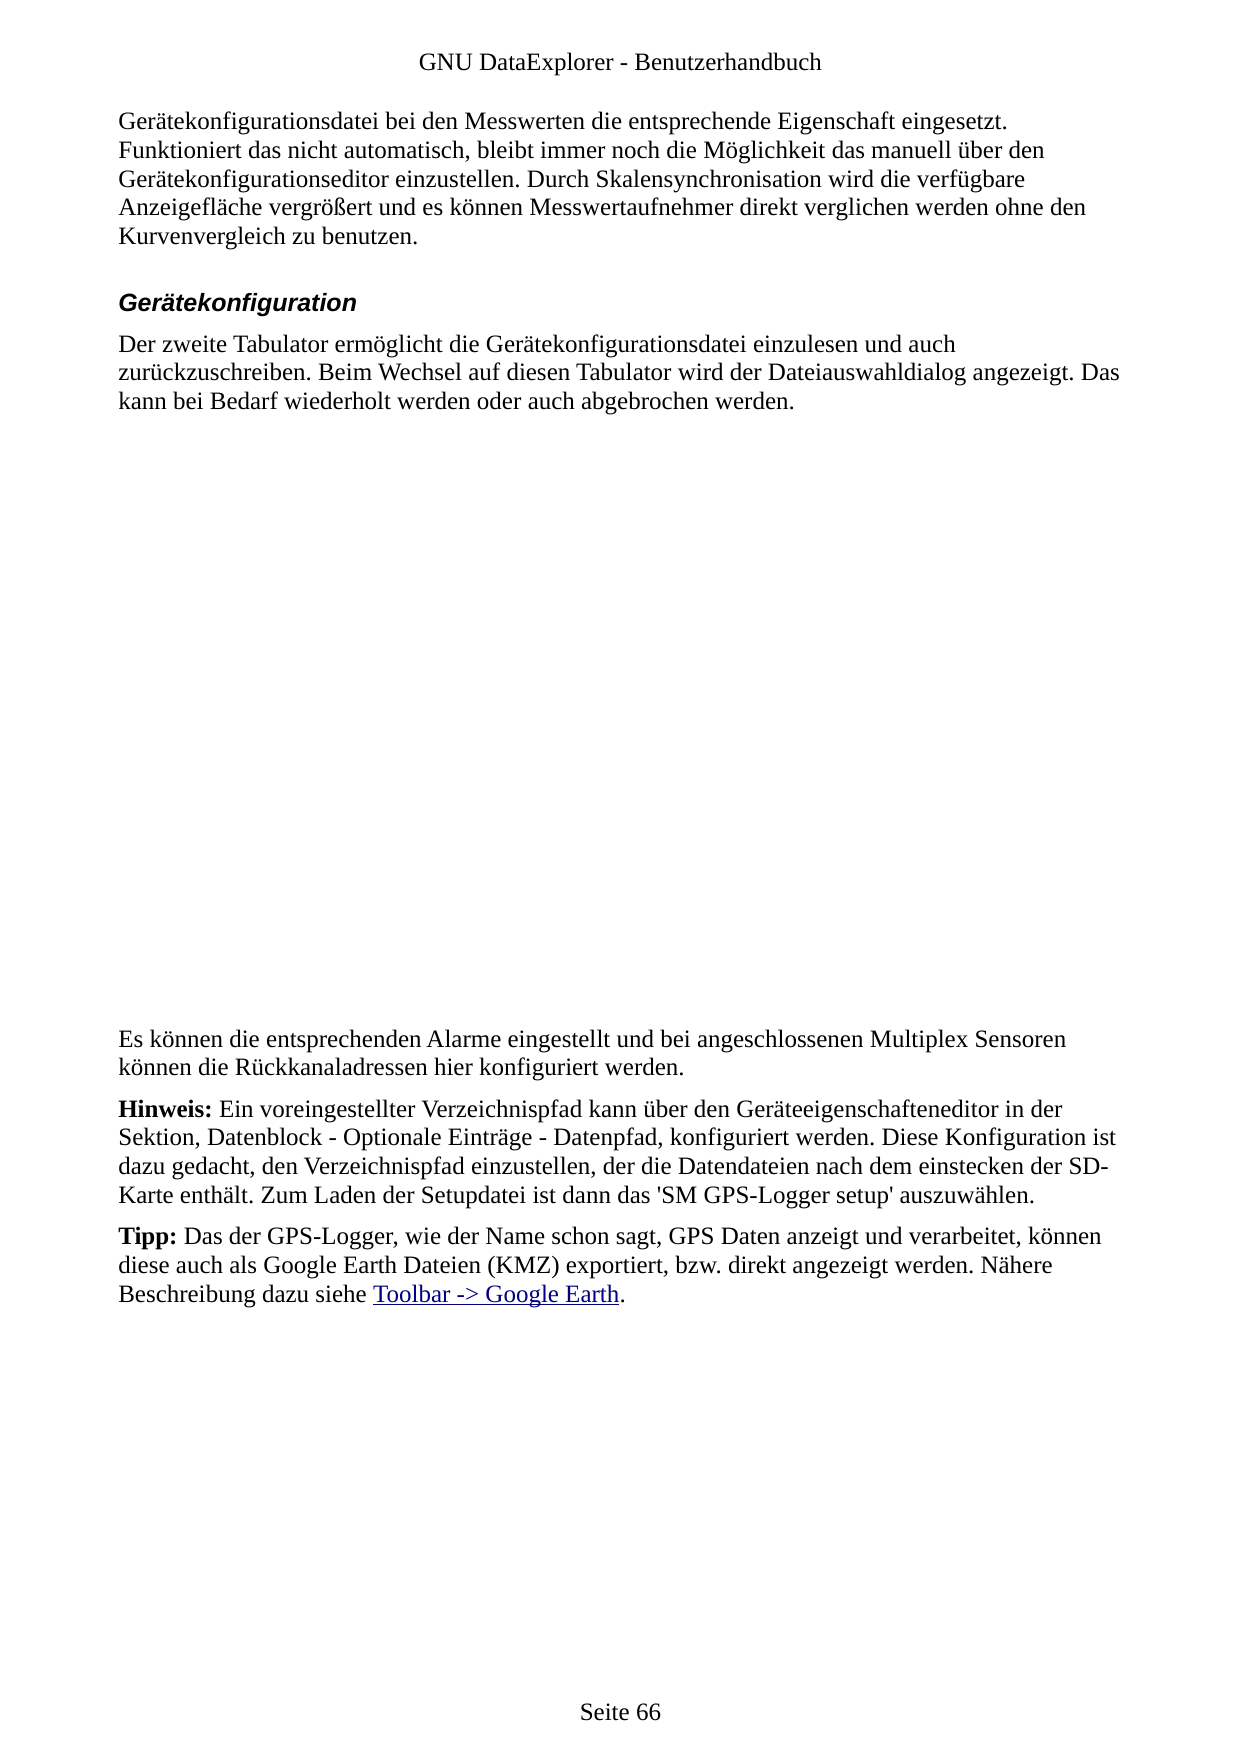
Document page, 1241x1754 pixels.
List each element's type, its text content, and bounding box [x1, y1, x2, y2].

text Es können die entsprechenden Alarme eingestellt und bei angeschlossenen Multiplex Sensoren können die Rückkanaladressen hier konfiguriert werden. [118, 1024, 1122, 1081]
text Tipp: Das der GPS-Logger, wie der Name schon sagt, GPS Daten anzeigt und verarbeitet, können diese auch als Google Earth Dateien (KMZ) exportiert, bzw. direkt angezeigt werden. Nähere Beschreibung dazu siehe Toolbar -> Google Earth. [118, 1221, 1122, 1307]
text Der zweite Tabulator ermöglicht die Gerätekonfigurationsdatei einzulesen und auch zurückzuschreiben. Beim Wechsel auf diesen Tabulator wird der Dateiauswahldialog angezeigt. Das kann bei Bedarf wiederholt werden oder auch abgebrochen werden. [118, 329, 1122, 415]
text Gerätekonfigurationsdatei bei den Messwerten die entsprechende Eigenschaft eingesetzt. Funktioniert das nicht automatisch, bleibt immer noch die Möglichkeit das manuell über den Gerätekonfigurationseditor einzustellen. Durch Skalensynchronisation wird die verfügbare Anzeigefläche vergrößert und es können Messwertaufnehmer direkt verglichen werden ohne den Kurvenvergleich zu benutzen. [118, 106, 1122, 250]
subtitle Gerätekonfiguration [118, 287, 1122, 316]
text Hinweis: Ein voreingestellter Verzeichnispfad kann über den Geräteeigenschafteneditor in der Sektion, Datenblock - Optionale Einträge - Datenpfad, konfiguriert werden. Diese Konfiguration ist dazu gedacht, den Verzeichnispfad einzustellen, der die Datendateien nach dem einstecken der SD-Karte enthält. Zum Laden der Setupdatei ist dann das 'SM GPS-Logger setup' auszuwählen. [118, 1094, 1122, 1209]
